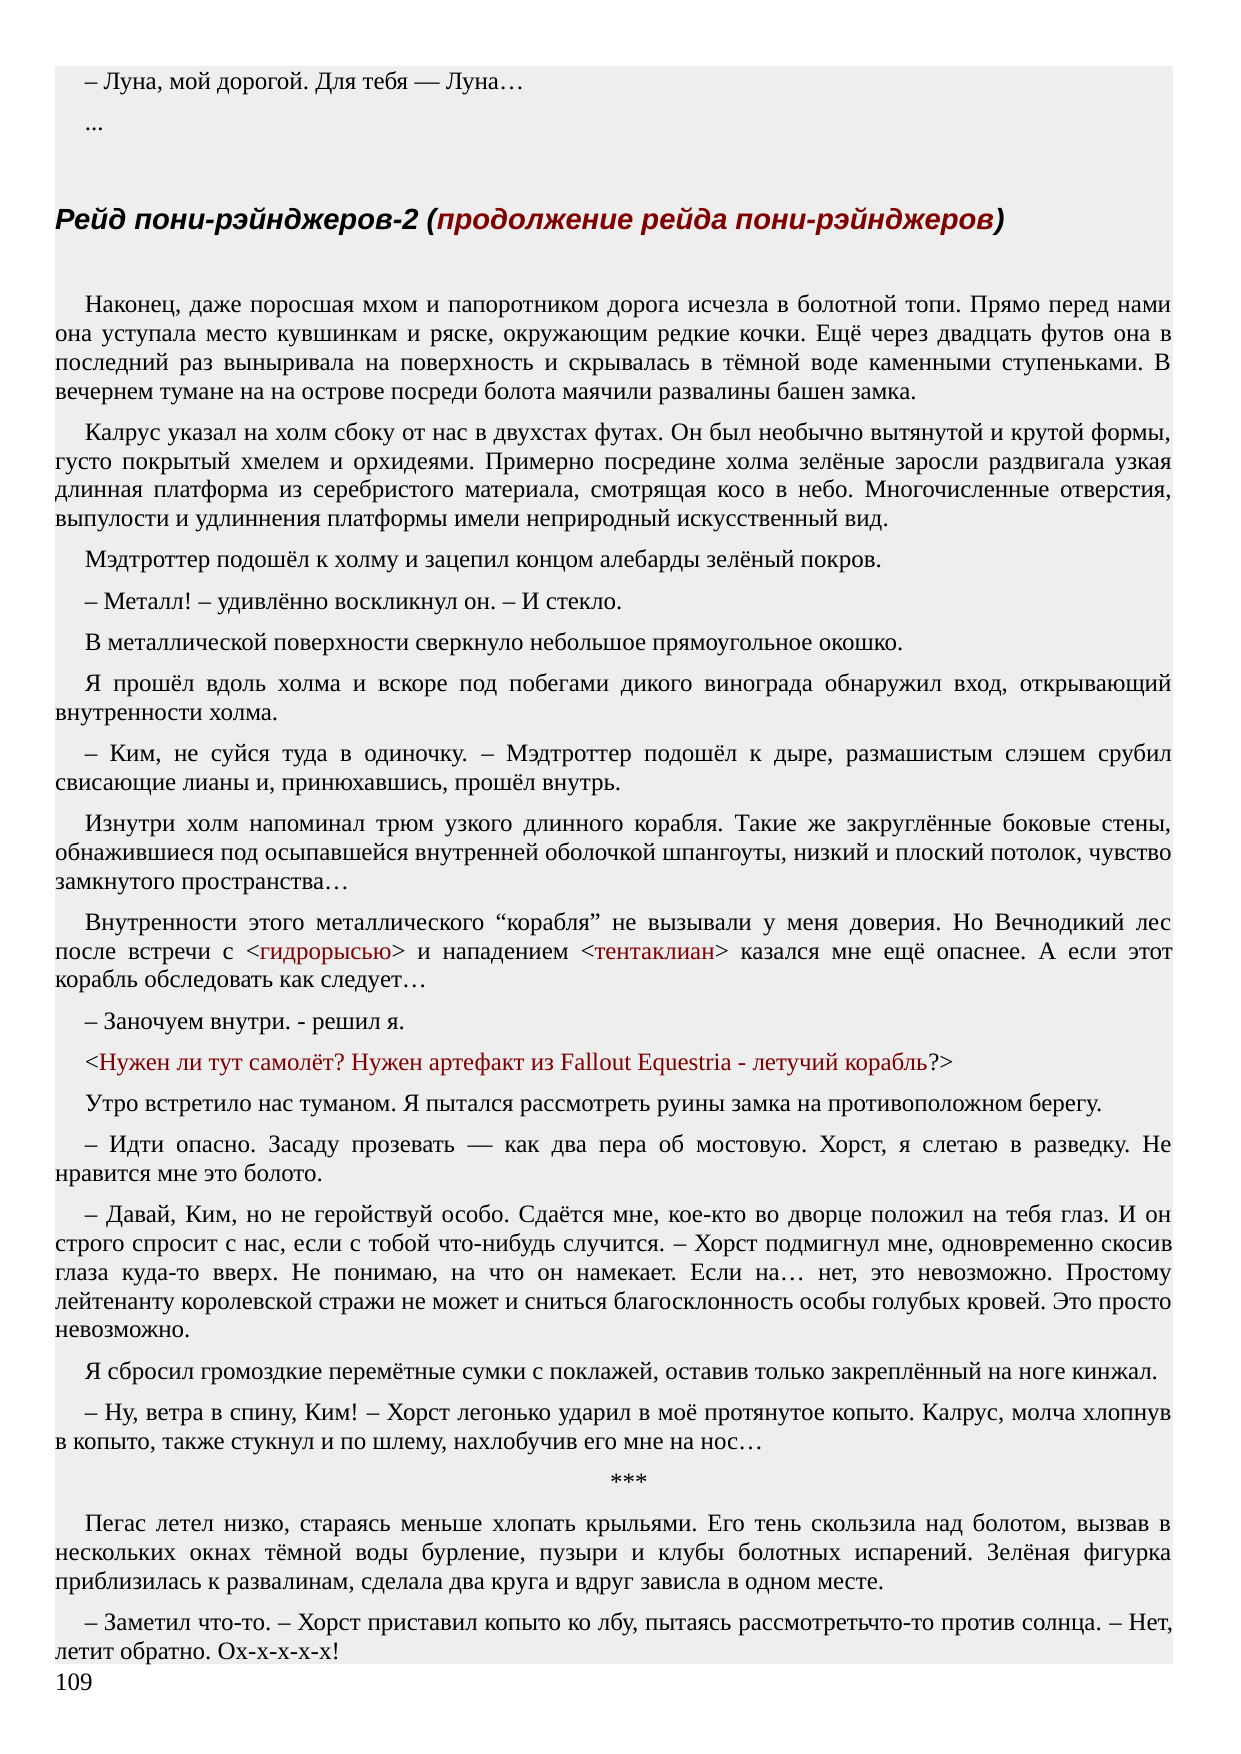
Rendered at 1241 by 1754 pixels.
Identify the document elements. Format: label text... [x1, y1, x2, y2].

text *** [55, 1467, 1173, 1496]
text Мэдтроттер подошёл к холму и зацепил концом алебарды зелёный покров. [55, 544, 1173, 573]
text <Нужен ли тут самолёт? Нужен артефакт из Fallout Equestria - летучий корабль?> [55, 1047, 1173, 1076]
text В металлической поверхности сверкнуло небольшое прямоугольное окошко. [55, 627, 1173, 656]
text – Металл! – удивлённо воскликнул он. – И стекло. [55, 586, 1173, 614]
text – Заметил что-то. – Хорст приставил копыто ко лбу, пытаясь рассмотретьчто-то против солнца. – Нет, летит обратно. Ох-х-х-х-х! [55, 1607, 1173, 1664]
text Калрус указал на холм сбоку от нас в двухстах футах. Он был необычно вытянутой и крутой формы, густо покрытый хмелем и орхидеями. Примерно посредине холма зелёные заросли раздвигала узкая длинная платформа из серебристого материала, смотрящая косо в небо. Многочисленные отверстия, выпулости и удлиннения платформы имели неприродный искусственный вид. [55, 417, 1173, 532]
text ... [55, 107, 1173, 136]
text Внутренности этого металлического “корабля” не вызывали у меня доверия. Но Вечнодикий лес после встречи с <гидрорысью> и нападением <тентаклиан> казался мне ещё опаснее. А если этот корабль обследовать как следует… [55, 907, 1173, 993]
text – Ну, ветра в спину, Ким! – Хорст легонько ударил в моё протянутое копыто. Калрус, молча хлопнув в копыто, также стукнул и по шлему, нахлобучив его мне на нос… [55, 1397, 1173, 1454]
text – Ким, не суйся туда в одиночку. – Мэдтроттер подошёл к дыре, размашистым слэшем срубил свисающие лианы и, принюхавшись, прошёл внутрь. [55, 738, 1173, 796]
subtitle Рейд пони-рэйнджеров-2 (продолжение рейда пони-рэйнджеров) [55, 202, 1173, 236]
text Изнутри холм напоминал трюм узкого длинного корабля. Такие же закруглённые боковые стены, обнажившиеся под осыпавшейся внутренней оболочкой шпангоуты, низкий и плоский потолок, чувство замкнутого пространства… [55, 808, 1173, 894]
text – Идти опасно. Засаду прозевать — как два пера об мостовую. Хорст, я слетаю в разведку. Не нравится мне это болото. [55, 1129, 1173, 1187]
text – Давай, Ким, но не геройствуй особо. Сдаётся мне, кое-кто во дворце положил на тебя глаз. И он строго спросит с нас, если с тобой что-нибудь случится. – Хорст подмигнул мне, одновременно скосив глаза куда-то вверх. Не понимаю, на что он намекает. Если на… нет, это невозможно. Простому лейтенанту королевской стражи не может и сниться благосклонность особы голубых кровей. Это просто невозможно. [55, 1199, 1173, 1343]
text Утро встретило нас туманом. Я пытался рассмотреть руины замка на противоположном берегу. [55, 1088, 1173, 1117]
text Я прошёл вдоль холма и вскоре под побегами дикого винограда обнаружил вход, открывающий внутренности холма. [55, 668, 1173, 726]
text Пегас летел низко, стараясь меньше хлопать крыльями. Его тень скользила над болотом, вызвав в нескольких окнах тёмной воды бурление, пузыри и клубы болотных испарений. Зелёная фигурка приблизилась к развалинам, сделала два круга и вдруг зависла в одном месте. [55, 1508, 1173, 1594]
text Наконец, даже поросшая мхом и папоротником дорога исчезла в болотной топи. Прямо перед нами она уступала место кувшинкам и ряске, окружающим редкие кочки. Ещё через двадцать футов она в последний раз выныривала на поверхность и скрывалась в тёмной воде каменными ступеньками. В вечернем тумане на на острове посреди болота маячили развалины башен замка. [55, 289, 1173, 404]
text – Луна, мой дорогой. Для тебя — Луна… [55, 66, 1173, 95]
text Я сбросил громоздкие перемётные сумки с поклажей, оставив только закреплённый на ноге кинжал. [55, 1356, 1173, 1384]
text – Заночуем внутри. - решил я. [55, 1006, 1173, 1034]
